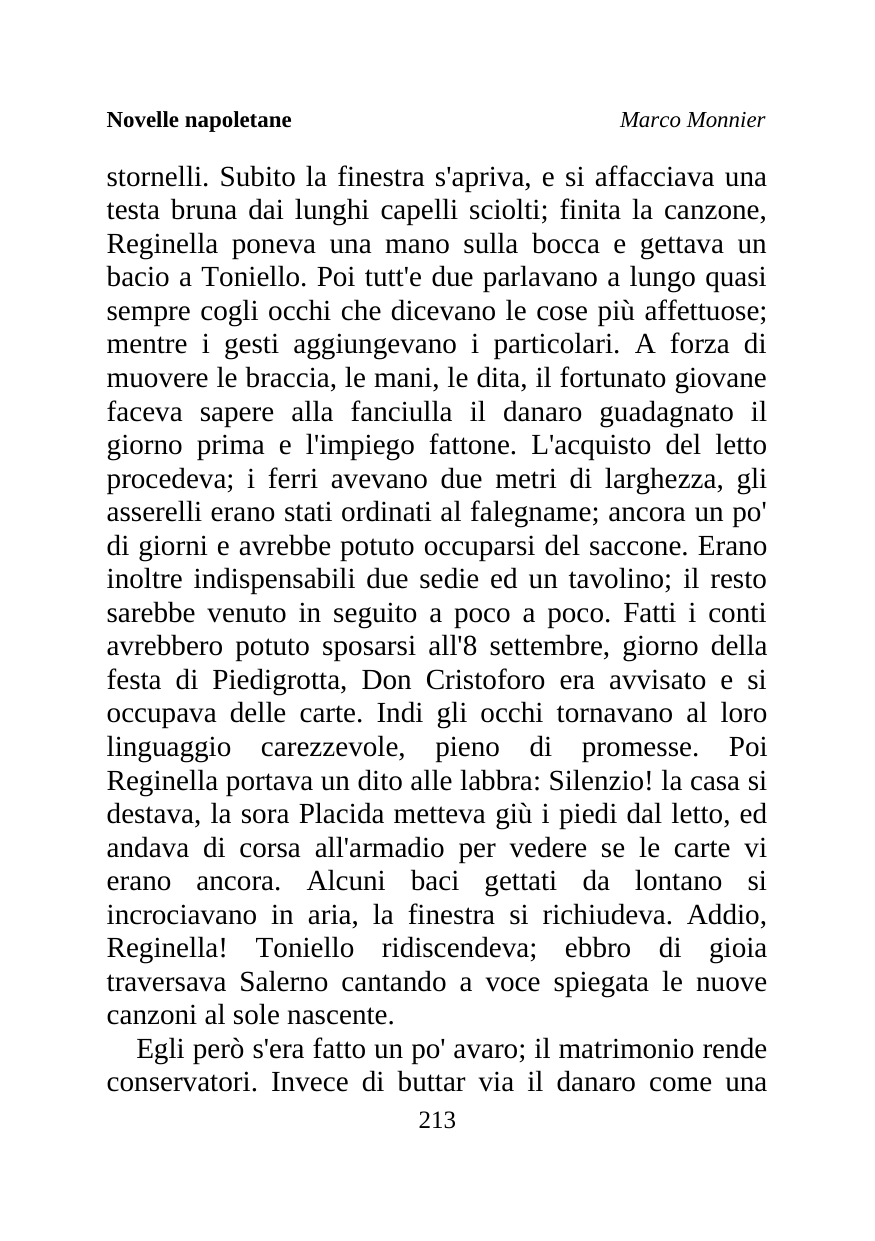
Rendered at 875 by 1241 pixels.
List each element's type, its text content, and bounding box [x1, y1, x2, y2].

text stornelli. Subito la finestra s'apriva, e si affacciava una testa bruna dai lunghi capelli sciolti; finita la canzone, Reginella poneva una mano sulla bocca e gettava un bacio a Toniello. Poi tutt'e due parlavano a lungo quasi sempre cogli occhi che dicevano le cose più affettuose; mentre i gesti aggiungevano i particolari. A forza di muovere le braccia, le mani, le dita, il fortunato giovane faceva sapere alla fanciulla il danaro guadagnato il giorno prima e l'impiego fattone. L'acquisto del letto procedeva; i ferri avevano due metri di larghezza, gli asserelli erano stati ordinati al falegname; ancora un po' di giorni e avrebbe potuto occuparsi del saccone. Erano inoltre indispensabili due sedie ed un tavolino; il resto sarebbe venuto in seguito a poco a poco. Fatti i conti avrebbero potuto sposarsi all'8 settembre, giorno della festa di Piedigrotta, Don Cristoforo era avvisato e si occupava delle carte. Indi gli occhi tornavano al loro linguaggio carezzevole, pieno di promesse. Poi Reginella portava un dito alle labbra: Silenzio! la casa si destava, la sora Placida metteva giù i piedi dal letto, ed andava di corsa all'armadio per vedere se le carte vi erano ancora. Alcuni baci gettati da lontano si incrociavano in aria, la finestra si richiudeva. Addio, Reginella! Toniello ridiscendeva; ebbro di gioia traversava Salerno cantando a voce spiegata le nuove canzoni al sole nascente. [106, 159, 768, 1031]
text Egli però s'era fatto un po' avaro; il matrimonio rende conservatori. Invece di buttar via il danaro come una [106, 1031, 768, 1098]
